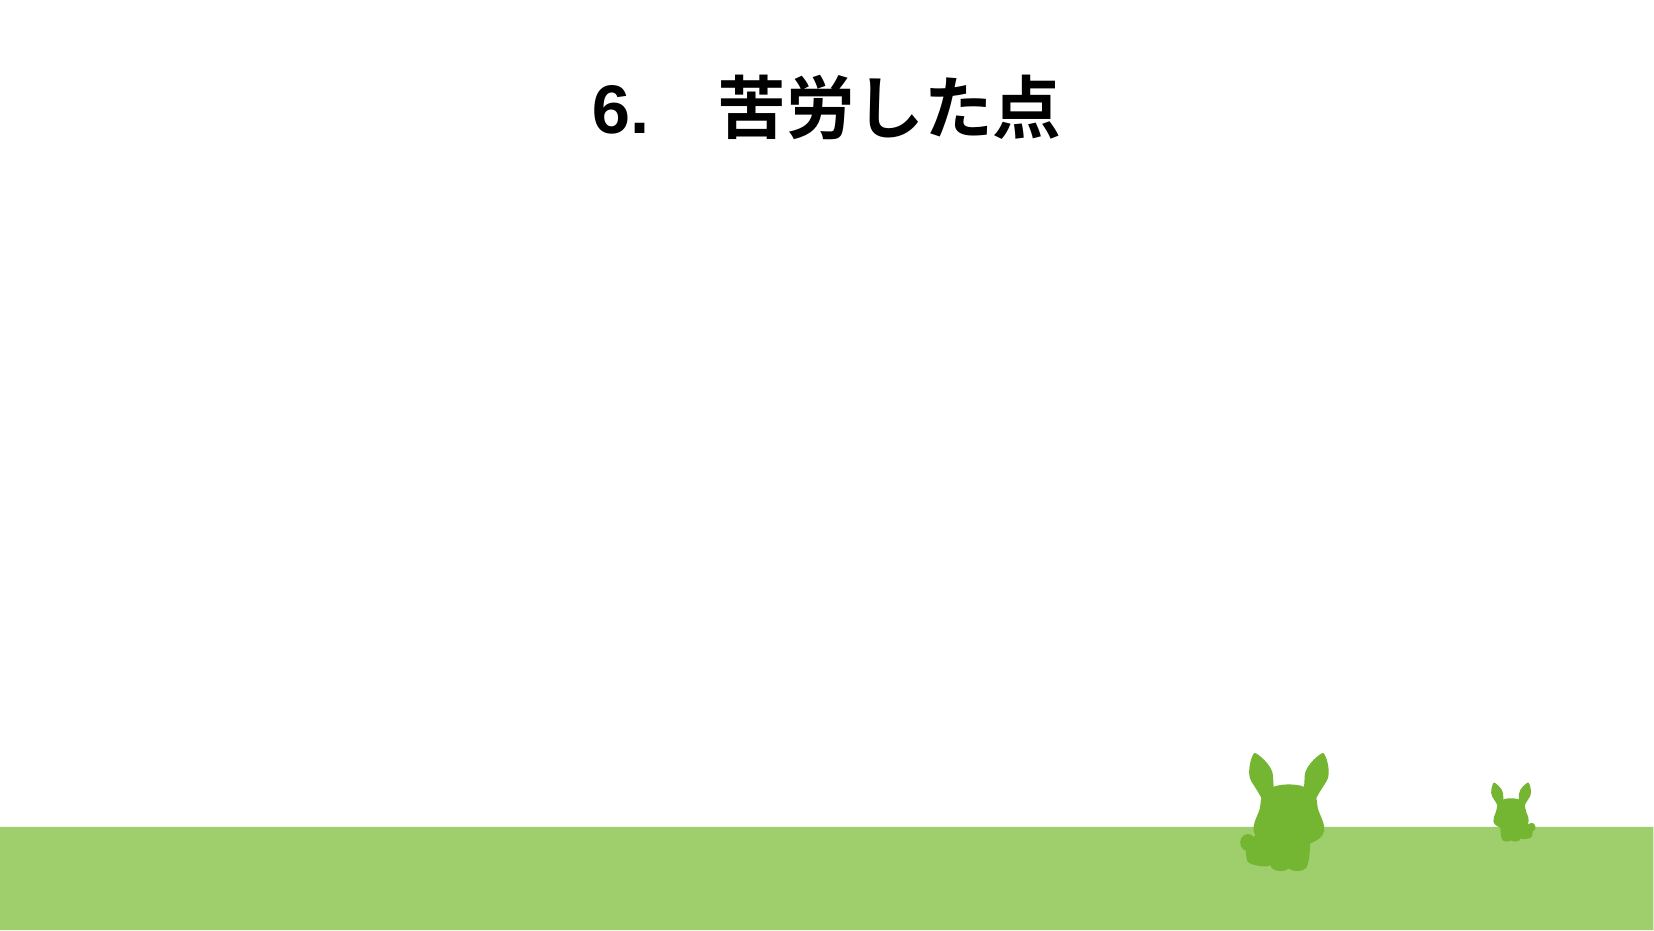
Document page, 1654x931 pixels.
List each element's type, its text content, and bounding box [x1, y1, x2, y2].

title 6. 苦労した点 [88, 29, 1565, 178]
